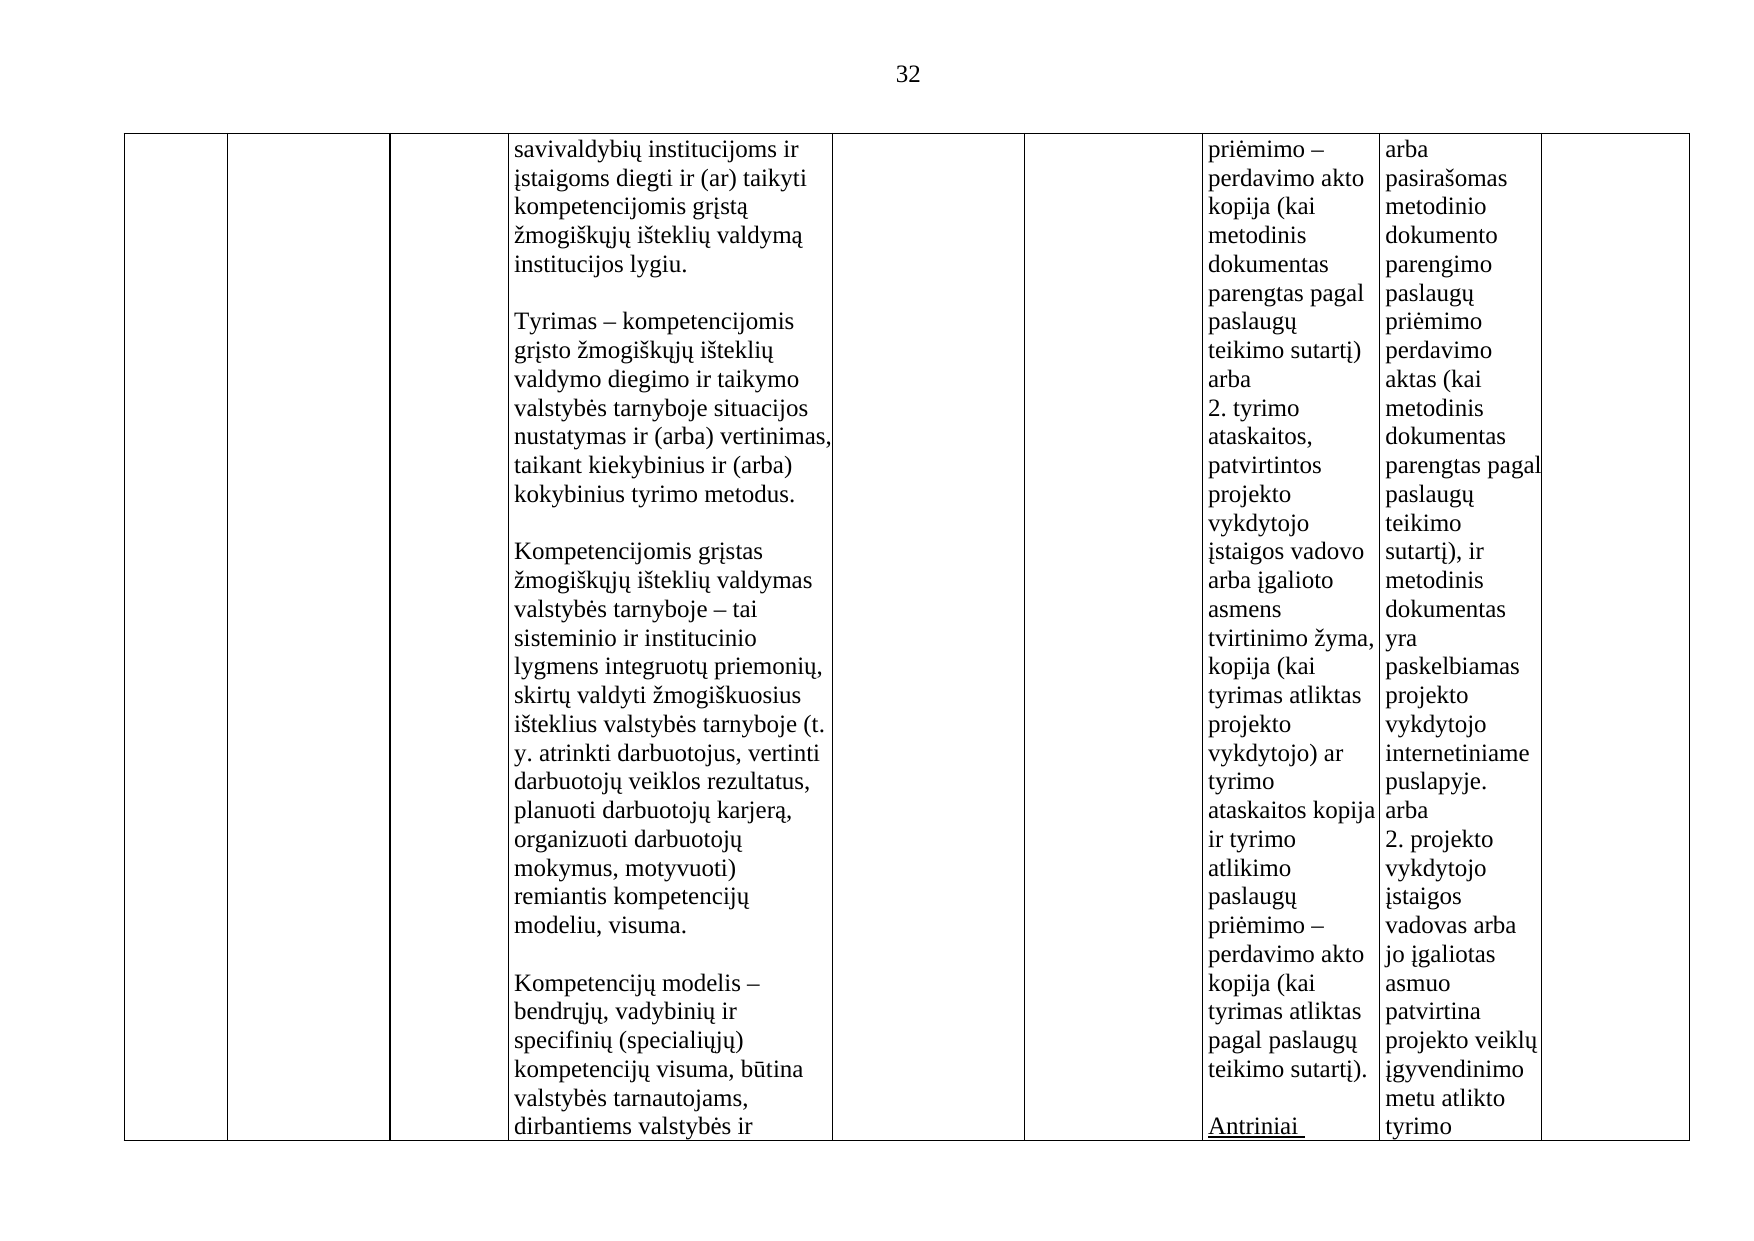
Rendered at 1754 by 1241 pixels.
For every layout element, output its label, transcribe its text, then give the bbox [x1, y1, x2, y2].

table_cell [125, 134, 227, 1140]
table_cell [1542, 134, 1689, 1140]
table_cell [833, 134, 1024, 1140]
table_cell [1025, 134, 1202, 1140]
table_cell savivaldybių institucijoms ir įstaigoms diegti ir (ar) taikyti kompetencijomis grįstą žmogiškųjų išteklių valdymą institucijos lygiu. Tyrimas – kompetencijomis grįsto žmogiškųjų išteklių valdymo diegimo ir taikymo valstybės tarnyboje situacijos nustatymas ir (arba) vertinimas, taikant kiekybinius ir (arba) kokybinius tyrimo metodus. Kompetencijomis grįstas žmogiškųjų išteklių valdymas valstybės tarnyboje – tai sisteminio ir institucinio lygmens integruotų priemonių, skirtų valdyti žmogiškuosius išteklius valstybės tarnyboje (t. y. atrinkti darbuotojus, vertinti darbuotojų veiklos rezultatus, planuoti darbuotojų karjerą, organizuoti darbuotojų mokymus, motyvuoti) remiantis kompetencijų modeliu, visuma. Kompetencijų modelis – bendrųjų, vadybinių ir specifinių (specialiųjų) kompetencijų visuma, būtina valstybės tarnautojams, dirbantiems valstybės ir [509, 134, 832, 1140]
table_cell arba pasirašomas metodinio dokumento parengimo paslaugų priėmimo perdavimo aktas (kai metodinis dokumentas parengtas pagal paslaugų teikimo sutartį), ir metodinis dokumentas yra paskelbiamas projekto vykdytojo internetiniame puslapyje. arba 2. projekto vykdytojo įstaigos vadovas arba jo įgaliotas asmuo patvirtina projekto veiklų įgyvendinimo metu atlikto tyrimo [1380, 134, 1541, 1140]
table_cell priėmimo – perdavimo akto kopija (kai metodinis dokumentas parengtas pagal paslaugų teikimo sutartį) arba 2. tyrimo ataskaitos, patvirtintos projekto vykdytojo įstaigos vadovo arba įgalioto asmens tvirtinimo žyma, kopija (kai tyrimas atliktas projekto vykdytojo) ar tyrimo ataskaitos kopija ir tyrimo atlikimo paslaugų priėmimo – perdavimo akto kopija (kai tyrimas atliktas pagal paslaugų teikimo sutartį). Antriniai [1203, 134, 1379, 1140]
table_cell [391, 134, 508, 1140]
table_cell [228, 134, 389, 1140]
